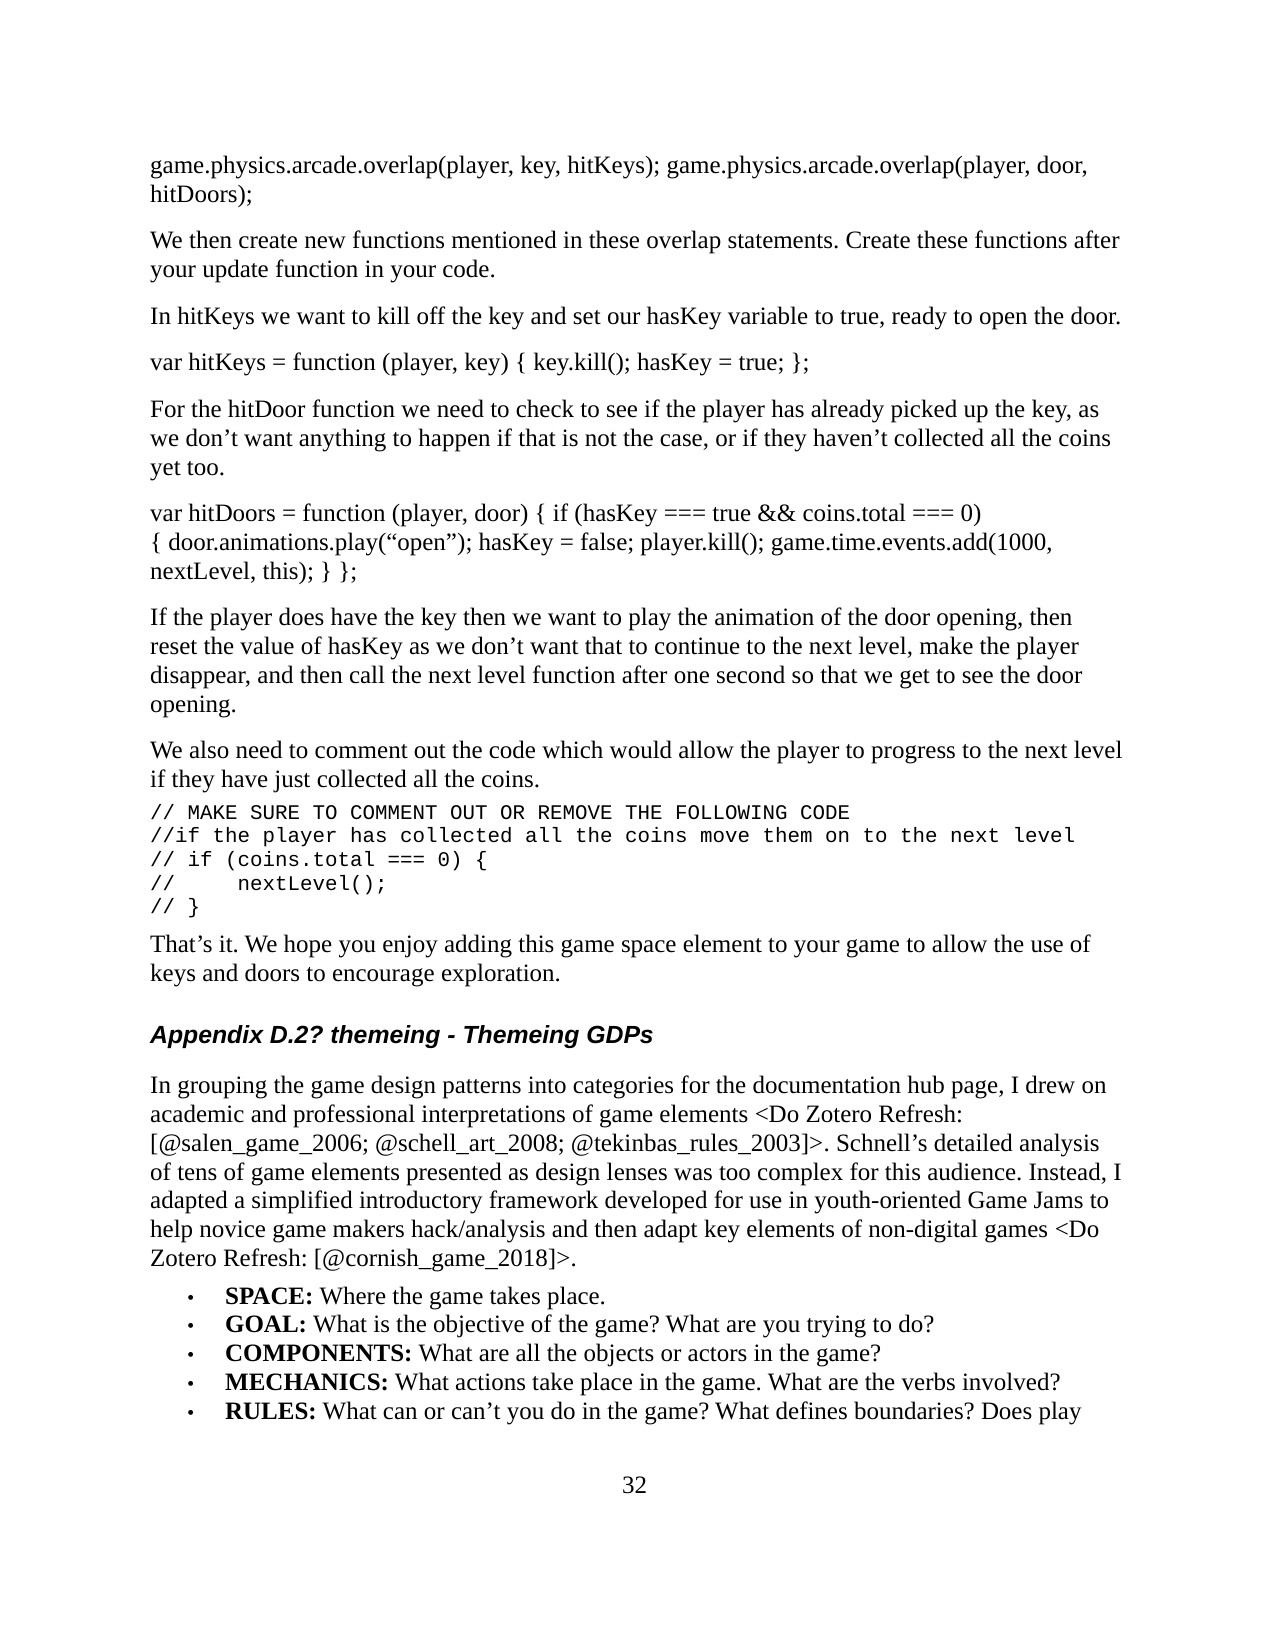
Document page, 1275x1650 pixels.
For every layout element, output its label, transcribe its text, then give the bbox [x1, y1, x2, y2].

list MECHANICS: What actions take place in the game. What are the verbs involved? [187, 1367, 1125, 1396]
text // nextLevel(); [150, 873, 1125, 896]
text In hitKeys we want to kill off the key and set our hasKey variable to true, ready to open the door. [150, 301, 1125, 329]
text game.physics.arcade.overlap(player, key, hitKeys); game.physics.arcade.overlap(player, door, hitDoors); [150, 150, 1125, 207]
text // } [150, 896, 1125, 920]
text For the hitDoor function we need to check to see if the player has already picked up the key, as we don’t want anything to happen if that is not the case, or if they haven’t collected all the coins yet too. [150, 394, 1125, 480]
text If the player does have the key then we want to play the animation of the door opening, then reset the value of hasKey as we don’t want that to continue to the next level, make the player disappear, and then call the next level function after one second so that we get to see the door opening. [150, 602, 1125, 717]
text var hitKeys = function (player, key) { key.kill(); hasKey = true; }; [150, 347, 1125, 376]
text // if (coins.total === 0) { [150, 849, 1125, 873]
subtitle Appendix D.2? themeing - Themeing GDPs [150, 1021, 1125, 1049]
text var hitDoors = function (player, door) { if (hasKey === true && coins.total === 0){ door.animations.play(“open”); hasKey = false; player.kill(); game.time.events.add(1000, nextLevel, this); } }; [150, 498, 1125, 584]
list SPACE: Where the game takes place. [187, 1281, 1125, 1309]
list GOAL: What is the objective of the game? What are you trying to do? [187, 1309, 1125, 1338]
text That’s it. We hope you enjoy adding this game space element to your game to allow the use of keys and doors to encourage exploration. [150, 929, 1125, 987]
list RULES: What can or can’t you do in the game? What defines boundaries? Does play [187, 1396, 1125, 1424]
list COMPONENTS: What are all the objects or actors in the game? [187, 1338, 1125, 1367]
text //if the player has collected all the coins move them on to the next level [150, 826, 1125, 849]
text We also need to comment out the code which would allow the player to progress to the next level if they have just collected all the coins. [150, 735, 1125, 793]
text // MAKE SURE TO COMMENT OUT OR REMOVE THE FOLLOWING CODE [150, 802, 1125, 826]
text We then create new functions mentioned in these overlap statements. Create these functions after your update function in your code. [150, 225, 1125, 283]
text In grouping the game design patterns into categories for the documentation hub page, I drew on academic and professional interpretations of game elements <Do Zotero Refresh: [@salen_game_2006; @schell_art_2008; @tekinbas_rules_2003]>. Schnell’s detailed analysis of tens of game elements presented as design lenses was too complex for this audience. Instead, I adapted a simplified introductory framework developed for use in youth-oriented Game Jams to help novice game makers hack/analysis and then adapt key elements of non-digital games <Do Zotero Refresh: [@cornish_game_2018]>. [150, 1071, 1125, 1272]
